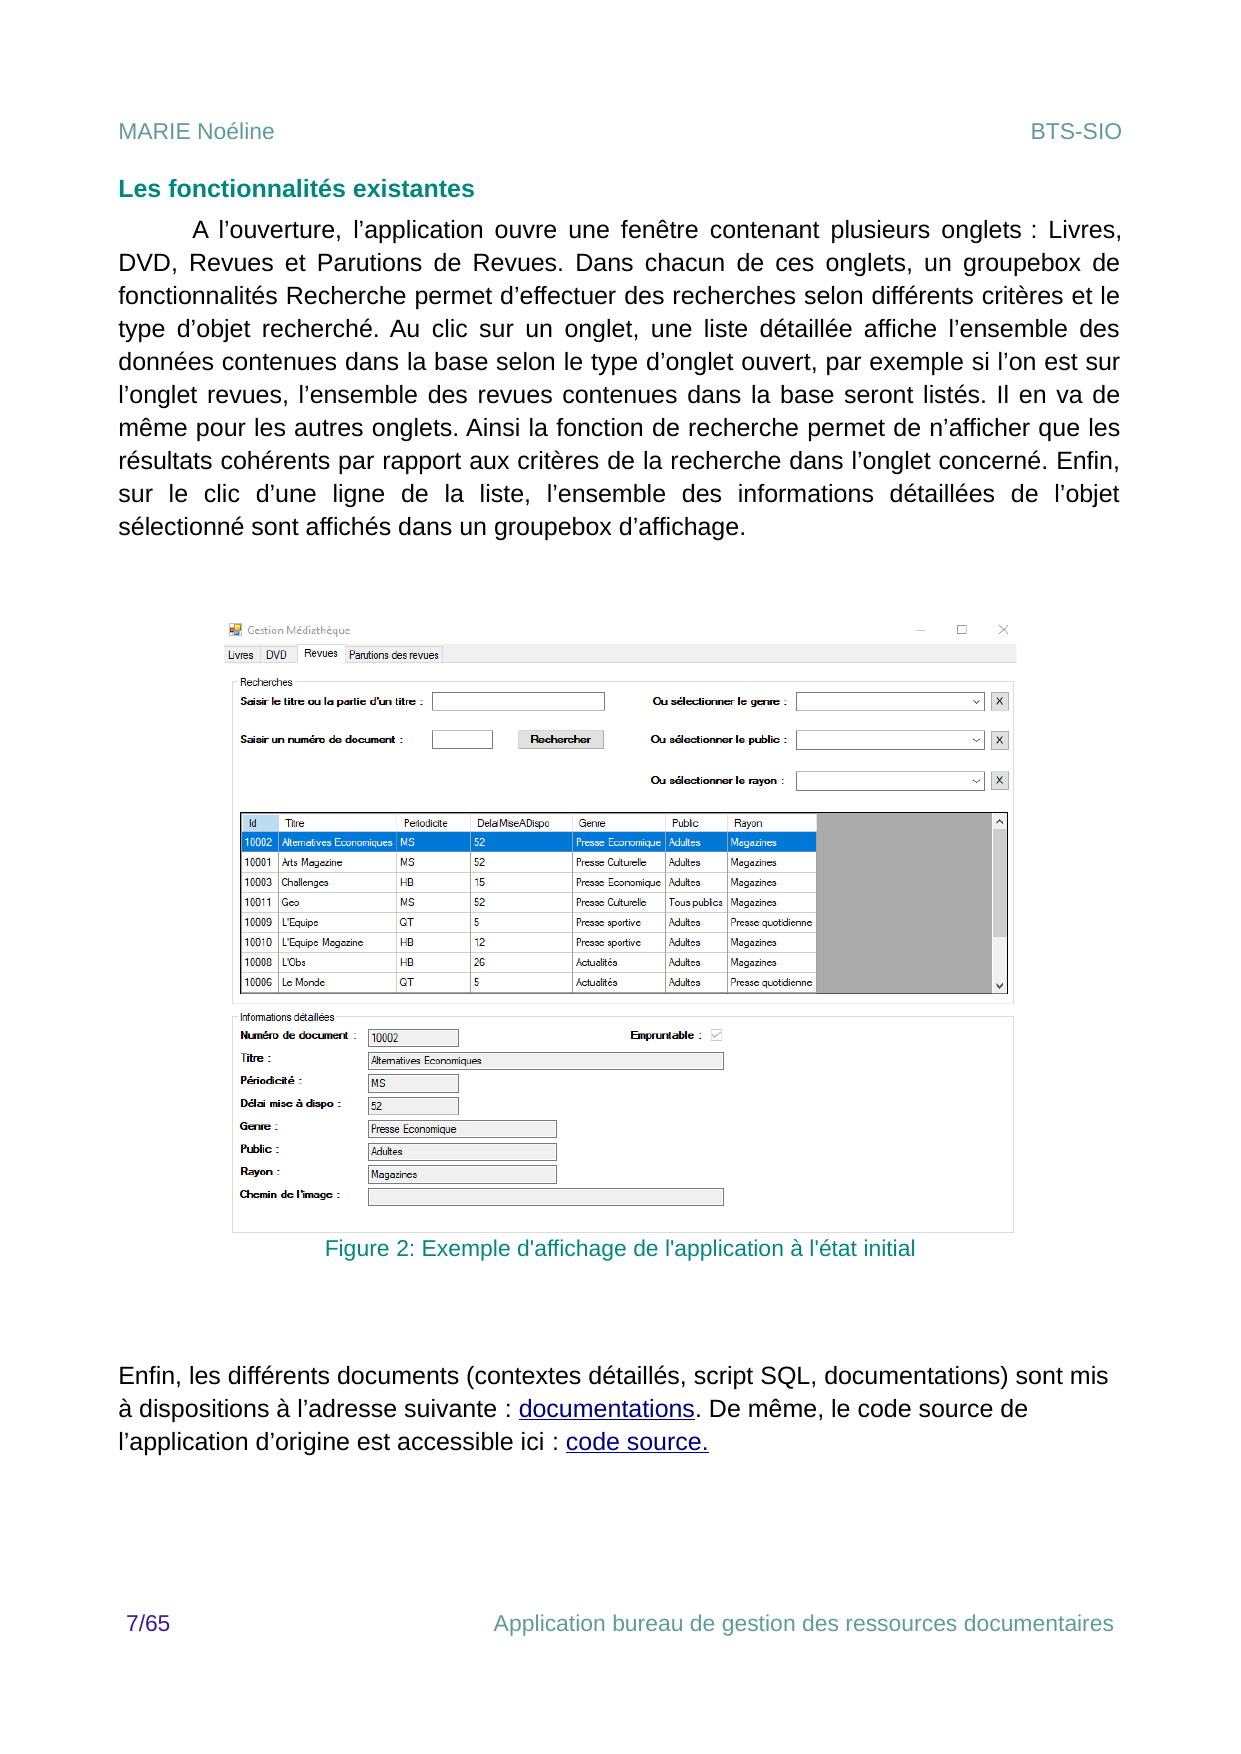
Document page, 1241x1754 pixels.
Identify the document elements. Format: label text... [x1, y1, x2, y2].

picture [223, 620, 1017, 1235]
text A l’ouverture, l’application ouvre une fenêtre contenant plusieurs onglets : Livres, DVD, Revues et Parutions de Revues. Dans chacun de ces onglets, un groupebox de fonctionnalités Recherche permet d’effectuer des recherches selon différents critères et le type d’objet recherché. Au clic sur un onglet, une liste détaillée affiche l’ensemble des données contenues dans la base selon le type d’onglet ouvert, par exemple si l’on est sur l’onglet revues, l’ensemble des revues contenues dans la base seront listés. Il en va de même pour les autres onglets. Ainsi la fonction de recherche permet de n’afficher que les résultats cohérents par rapport aux critères de la recherche dans l’onglet concerné. Enfin, sur le clic d’une ligne de la liste, l’ensemble des informations détaillées de l’objet sélectionné sont affichés dans un groupebox d’affichage. [118, 215, 1122, 541]
subtitle Les fonctionnalités existantes [118, 174, 1122, 203]
text Figure 2: Exemple d'affichage de l'application à l'état initial [224, 1235, 1017, 1261]
text Enfin, les différents documents (contextes détaillés, script SQL, documentations) sont mis à dispositions à l’adresse suivante : documentations. De même, le code source de l’application d’origine est accessible ici : code source. [118, 1361, 1122, 1455]
